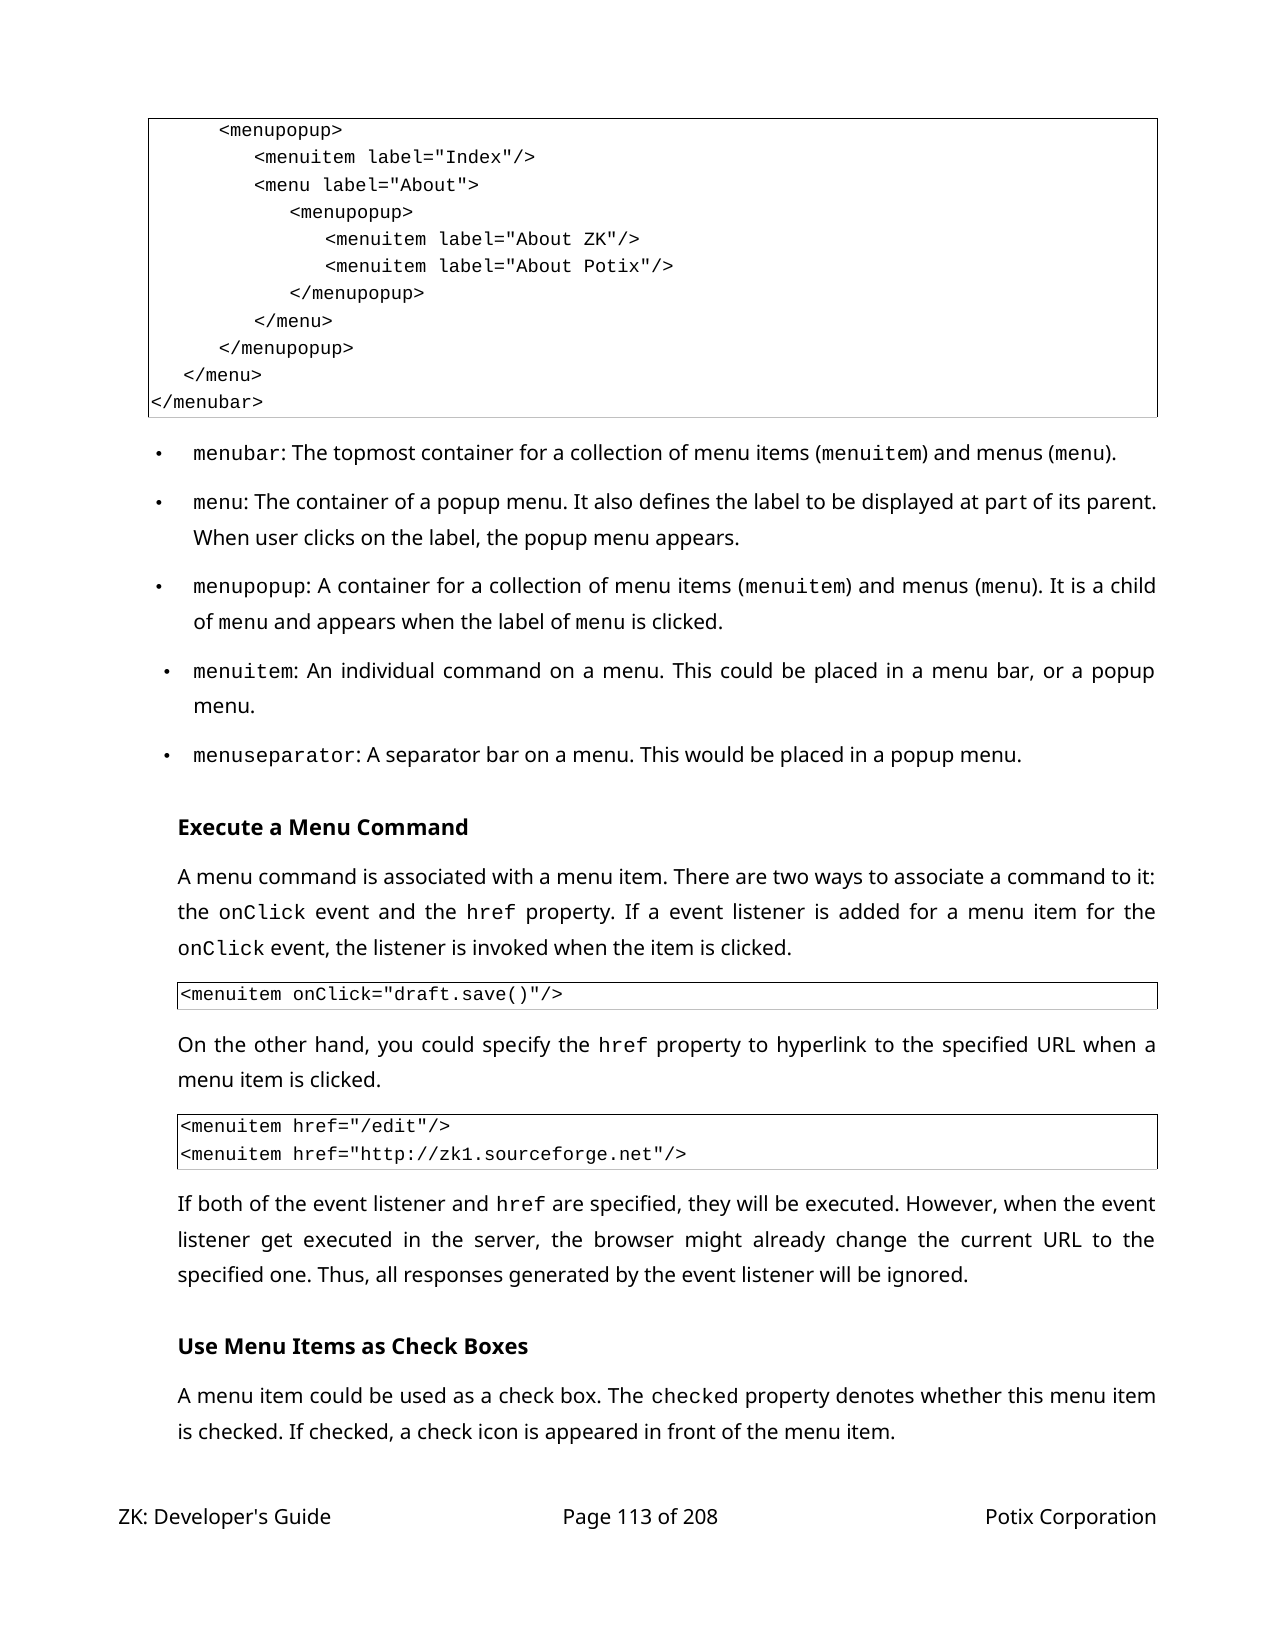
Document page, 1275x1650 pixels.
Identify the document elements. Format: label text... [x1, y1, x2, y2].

text </menupopup> [149, 336, 1157, 360]
text A menu item could be used as a check box. The checked property denotes whether this menu item is checked. If checked, a check icon is appeared in front of the menu item. [177, 1382, 1157, 1445]
list menu: The container of a popup menu. It also defines the label to be displayed at part of its parent. When user clicks on the label, the popup menu appears. [156, 487, 1157, 551]
text <menu label="About"> [149, 172, 1157, 197]
text </menu> [149, 363, 1157, 387]
text </menupopup> [149, 281, 1157, 306]
text <menuitem label="About Potix"/> [149, 254, 1157, 278]
text <menuitem href="/edit"/> [178, 1115, 1157, 1139]
text On the other hand, you could specify the href property to hyperlink to the specified URL when a menu item is clicked. [177, 1030, 1157, 1094]
text </menu> [149, 308, 1157, 333]
text </menubar> [149, 390, 1157, 417]
text <menuitem href="http://zk1.sourceforge.net"/> [178, 1142, 1157, 1169]
list menupopup: A container for a collection of menu items (menuitem) and menus (menu). It is a child of menu and appears when the label of menu is clicked. [156, 571, 1157, 636]
text <menuitem label="About ZK"/> [149, 227, 1157, 251]
list menubar: The topmost container for a collection of menu items (menuitem) and menus (menu). [156, 438, 1157, 466]
text <menuitem label="Index"/> [149, 145, 1157, 169]
subtitle Use Menu Items as Check Boxes [177, 1331, 1157, 1361]
text <menupopup> [149, 200, 1157, 224]
subtitle Execute a Menu Command [177, 812, 1157, 842]
list menuitem: An individual command on a menu. This could be placed in a menu bar, or a popup menu. [164, 656, 1157, 720]
text If both of the event listener and href are specified, they will be executed. However, when the event listener get executed in the server, the browser might already change the current URL to the specified one. Thus, all responses generated by the event listener will be ignored. [177, 1189, 1157, 1288]
text A menu command is associated with a menu item. There are two ways to associate a command to it: the onClick event and the href property. If a event listener is added for a menu item for the onClick event, the listener is invoked when the item is clicked. [177, 862, 1157, 961]
text <menupopup> [149, 119, 1157, 142]
list menuseparator: A separator bar on a menu. This would be placed in a popup menu. [164, 741, 1157, 769]
text <menuitem onClick="draft.save()"/> [178, 983, 1157, 1009]
